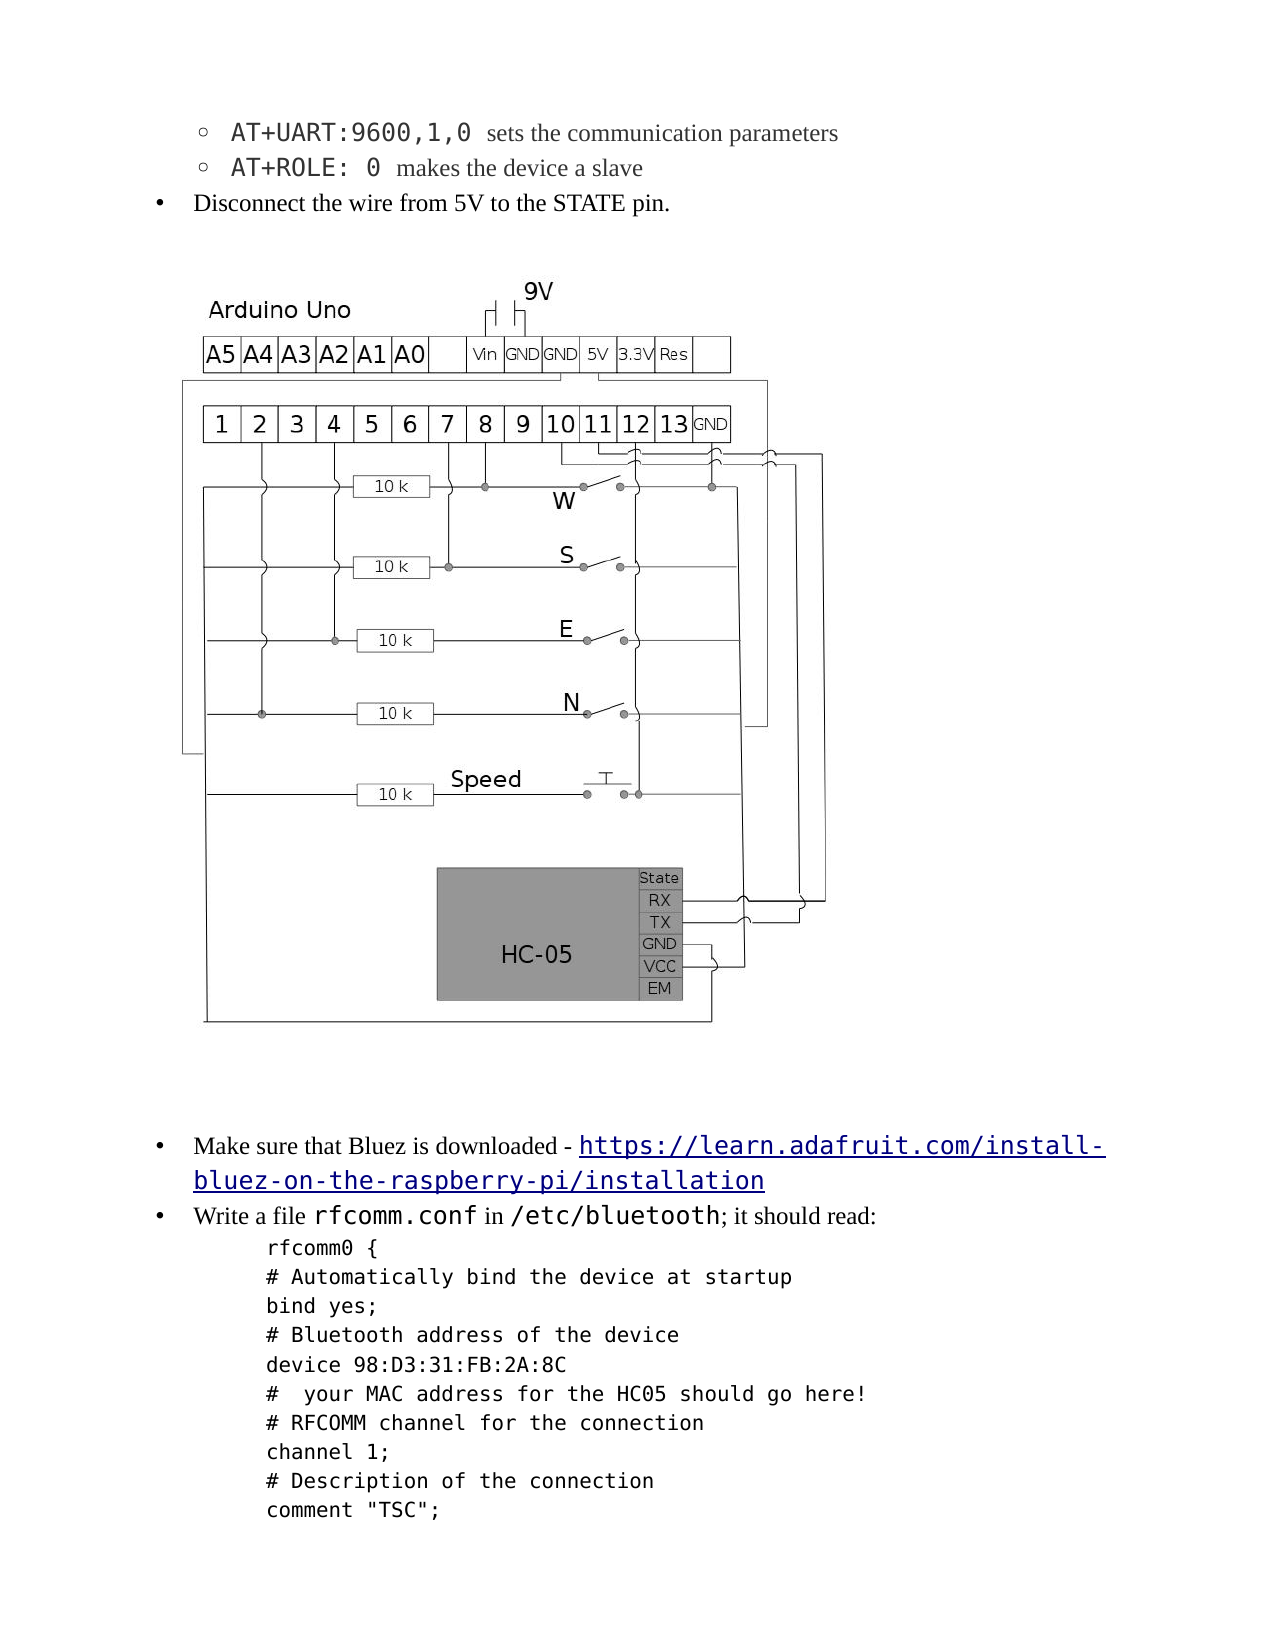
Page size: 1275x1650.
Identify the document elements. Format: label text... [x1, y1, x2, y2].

list Write a file rfcomm.conf in /etc/bluetooth; it should read: [156, 1201, 1157, 1231]
list Disconnect the wire from 5V to the STATE pin. [156, 188, 1157, 217]
text # RFCOMM channel for the connection [266, 1411, 1157, 1435]
list Make sure that Bluez is downloaded - https://learn.adafruit.com/install-bluez-on-the-raspberry-pi/installation [156, 1131, 1157, 1195]
text rfcomm0 { [266, 1236, 1157, 1261]
text # your MAC address for the HC05 should go here! [266, 1382, 1157, 1406]
list AT+UART:9600,1,0 sets the communication parameters [193, 118, 1157, 147]
list AT+ROLE: 0 makes the device a slave [193, 153, 1157, 182]
text comment "TSC"; [266, 1498, 1157, 1522]
text bind yes; [266, 1294, 1157, 1319]
text device 98:D3:31:FB:2A:8C [266, 1353, 1157, 1377]
text # Bluetooth address of the device [266, 1323, 1157, 1348]
text # Description of the connection [266, 1469, 1157, 1493]
picture [118, 222, 887, 1091]
text channel 1; [266, 1440, 1157, 1464]
text # Automatically bind the device at startup [266, 1265, 1157, 1290]
